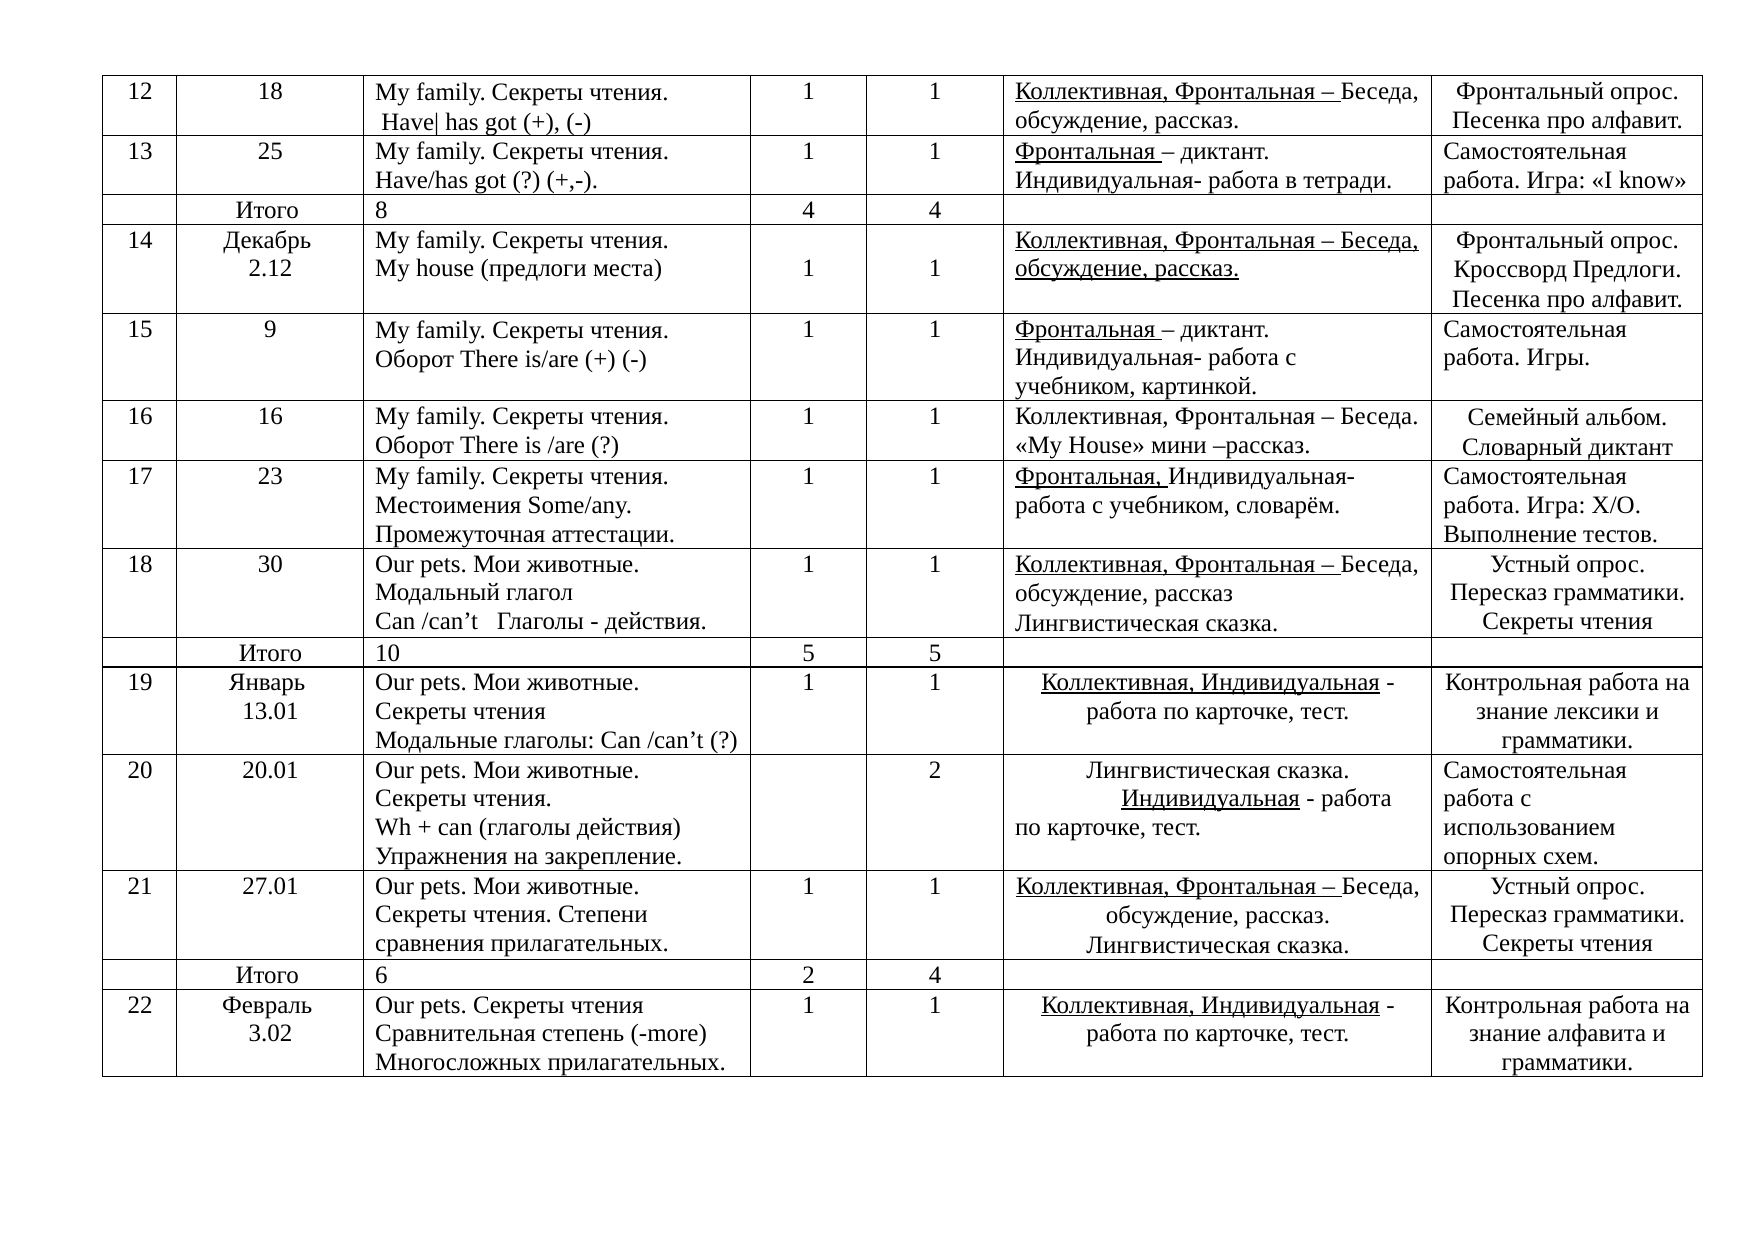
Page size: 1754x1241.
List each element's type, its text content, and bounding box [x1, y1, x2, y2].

table_cell Our pets. Мои животные. Секреты чтения. Wh + can (глаголы действия) Упражнения на закрепление. [364, 755, 750, 870]
table_cell 1 [867, 990, 1003, 1076]
table_cell 1 [867, 549, 1003, 637]
table_cell [1432, 960, 1702, 989]
table_cell 2 [751, 960, 866, 989]
table_cell Коллективная, Фронтальная – Беседа, обсуждение, рассказ Лингвистическая сказка. [1004, 549, 1431, 637]
table_cell My family. Секреты чтения. Оборот There is /are (?) [364, 401, 750, 460]
table_cell 1 [867, 668, 1003, 754]
table_cell 5 [751, 638, 866, 666]
table_cell 1 [751, 401, 866, 460]
table_cell 9 [177, 314, 363, 400]
table_cell [1004, 195, 1431, 224]
table_cell Коллективная, Индивидуальная - работа по карточке, тест. [1004, 668, 1431, 754]
table_cell 5 [867, 638, 1003, 666]
table_cell My family. Секреты чтения. Have| has got (+), (-) [364, 76, 750, 135]
table_cell 1 [867, 225, 1003, 313]
table_cell Our pets. Мои животные. Секреты чтения Модальные глаголы: Can /can’t (?) [364, 668, 750, 754]
table_cell 6 [364, 960, 750, 989]
table_cell [103, 960, 176, 989]
table_cell [751, 755, 866, 870]
table_cell Our pets. Мои животные. Секреты чтения. Степени сравнения прилагательных. [364, 871, 750, 959]
table_cell 30 [177, 549, 363, 637]
table_cell 1 [751, 668, 866, 754]
table_cell Итого [177, 960, 363, 989]
table_cell 2 [867, 755, 1003, 870]
table_cell [1004, 960, 1431, 989]
table_cell My family. Секреты чтения. Have/has got (?) (+,-). [364, 136, 750, 194]
table_cell Итого [177, 195, 363, 224]
table_cell 1 [867, 461, 1003, 548]
table_cell Контрольная работа на знание лексики и грамматики. [1432, 668, 1702, 754]
table_cell 13 [103, 136, 176, 194]
table_cell Коллективная, Фронтальная – Беседа, обсуждение, рассказ. [1004, 225, 1431, 313]
table_cell My family. Секреты чтения. My house (предлоги места) [364, 225, 750, 313]
table_cell 18 [103, 549, 176, 637]
table_cell 19 [103, 668, 176, 754]
table_cell 18 [177, 76, 363, 135]
table_cell Our pets. Мои животные. Модальный глагол Can /can’t Глаголы - действия. [364, 549, 750, 637]
table_cell Our pets. Секреты чтения Сравнительная степень (-more) Многосложных прилагательных. [364, 990, 750, 1076]
table_cell 1 [867, 314, 1003, 400]
table_cell [1004, 638, 1431, 666]
table_cell Фронтальная, Индивидуальная- работа с учебником, словарём. [1004, 461, 1431, 548]
table_cell My family. Секреты чтения. Оборот There is/are (+) (-) [364, 314, 750, 400]
table_cell 14 [103, 225, 176, 313]
table_cell 27.01 [177, 871, 363, 959]
table_cell 20.01 [177, 755, 363, 870]
table_cell Устный опрос. Пересказ грамматики. Секреты чтения [1432, 871, 1702, 959]
table_cell 1 [751, 871, 866, 959]
table_cell [103, 195, 176, 224]
table_cell 1 [751, 136, 866, 194]
table_cell 4 [867, 195, 1003, 224]
table_cell Коллективная, Фронтальная – Беседа. «My House» мини –рассказ. [1004, 401, 1431, 460]
table_cell 17 [103, 461, 176, 548]
table_cell Лингвистическая сказка. Индивидуальная - работа по карточке, тест. [1004, 755, 1431, 870]
table_cell 15 [103, 314, 176, 400]
table_cell [103, 638, 176, 666]
table_cell Фронтальная – диктант. Индивидуальная- работа с учебником, картинкой. [1004, 314, 1431, 400]
table_cell 20 [103, 755, 176, 870]
table_cell 16 [177, 401, 363, 460]
table_cell 1 [751, 314, 866, 400]
table_cell Февраль 3.02 [177, 990, 363, 1076]
table_cell 1 [751, 549, 866, 637]
table_cell 4 [751, 195, 866, 224]
table_cell [1432, 195, 1702, 224]
table_cell Самостоятельная работа. Игра: «I know» [1432, 136, 1702, 194]
table_cell 1 [867, 136, 1003, 194]
table_cell 21 [103, 871, 176, 959]
table_cell Самостоятельная работа. Игра: X/O. Выполнение тестов. [1432, 461, 1702, 548]
table_cell 16 [103, 401, 176, 460]
table_cell Самостоятельная работа с использованием опорных схем. [1432, 755, 1702, 870]
table_cell Коллективная, Фронтальная – Беседа, обсуждение, рассказ. [1004, 76, 1431, 135]
table_cell Устный опрос. Пересказ грамматики. Секреты чтения [1432, 549, 1702, 637]
table_cell Коллективная, Фронтальная – Беседа, обсуждение, рассказ. Лингвистическая сказка. [1004, 871, 1431, 959]
table_cell [1432, 638, 1702, 666]
table_cell 25 [177, 136, 363, 194]
table_cell 1 [751, 76, 866, 135]
table_cell 10 [364, 638, 750, 666]
table_cell 23 [177, 461, 363, 548]
table_cell Январь 13.01 [177, 668, 363, 754]
table_cell 4 [867, 960, 1003, 989]
table_cell Фронтальный опрос. Песенка про алфавит. [1432, 76, 1702, 135]
table_cell 1 [751, 225, 866, 313]
table_cell My family. Секреты чтения. Местоимения Some/any. Промежуточная аттестации. [364, 461, 750, 548]
table_cell Контрольная работа на знание алфавита и грамматики. [1432, 990, 1702, 1076]
table_cell 1 [751, 461, 866, 548]
table_cell 1 [867, 401, 1003, 460]
table_cell Коллективная, Индивидуальная - работа по карточке, тест. [1004, 990, 1431, 1076]
table_cell Фронтальная – диктант. Индивидуальная- работа в тетради. [1004, 136, 1431, 194]
table_cell Фронтальный опрос. Кроссворд Предлоги. Песенка про алфавит. [1432, 225, 1702, 313]
table_cell 1 [867, 76, 1003, 135]
table_cell Декабрь 2.12 [177, 225, 363, 313]
table_cell 8 [364, 195, 750, 224]
table_cell Семейный альбом. Словарный диктант [1432, 401, 1702, 460]
table_cell Самостоятельная работа. Игры. [1432, 314, 1702, 400]
table_cell 22 [103, 990, 176, 1076]
table_cell 12 [103, 76, 176, 135]
table_cell Итого [177, 638, 363, 666]
table_cell 1 [867, 871, 1003, 959]
table_cell 1 [751, 990, 866, 1076]
